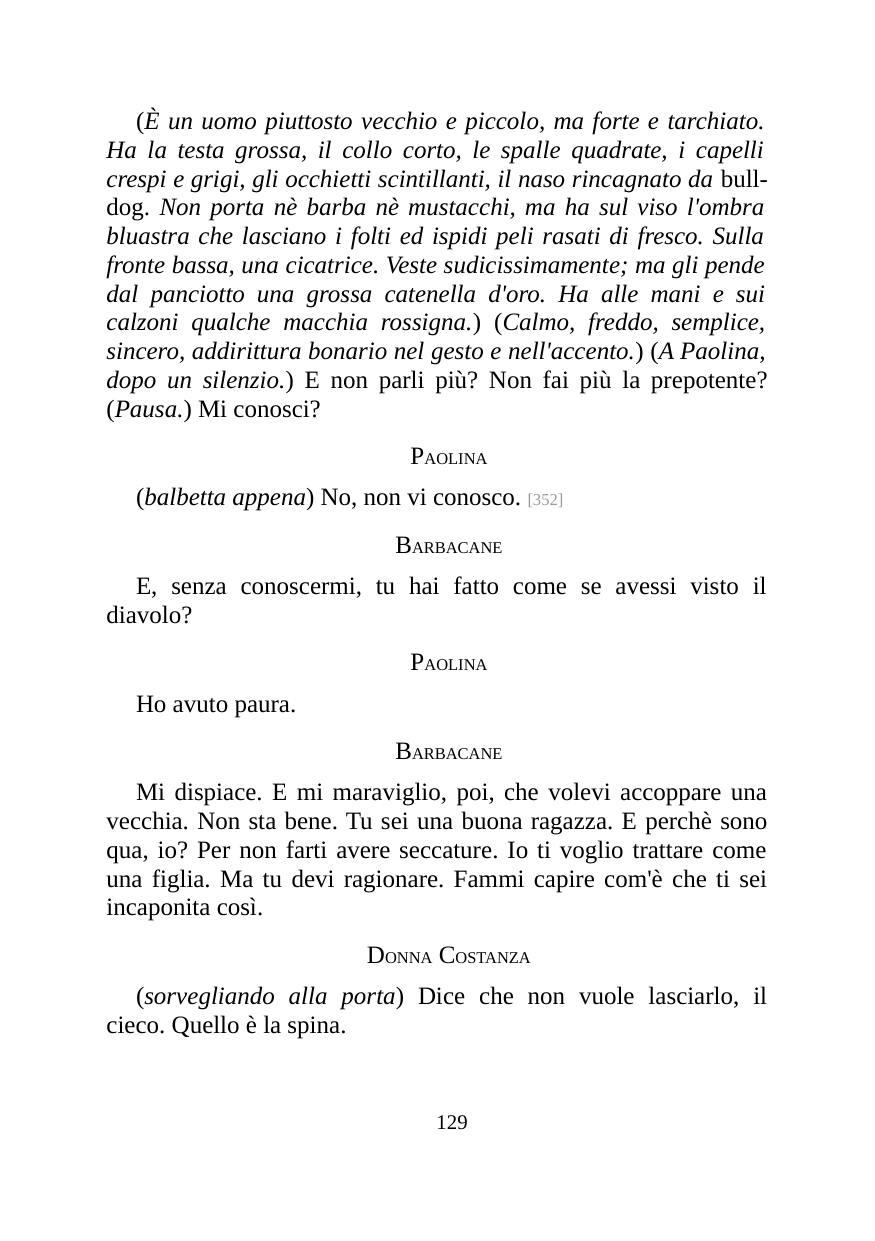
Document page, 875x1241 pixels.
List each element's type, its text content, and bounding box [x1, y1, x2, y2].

text Mi dispiace. E mi maraviglio, poi, che volevi accoppare una vecchia. Non sta bene. Tu sei una buona ragazza. E perchè sono qua, io? Per non farti avere seccature. Io ti voglio trattare come una figlia. Ma tu devi ragionare. Fammi capire com'è che ti sei incaponita così. [106, 777, 768, 921]
text Donna Costanza [106, 940, 768, 969]
text Paolina [106, 647, 768, 676]
text Ho avuto paura. [106, 689, 768, 717]
text (balbetta appena) No, non vi conosco. [352] [106, 482, 768, 511]
text Paolina [106, 441, 768, 470]
text E, senza conoscermi, tu hai fatto come se avessi visto il diavolo? [106, 571, 768, 629]
text (sorvegliando alla porta) Dice che non vuole lasciarlo, il cieco. Quello è la spina. [106, 981, 768, 1039]
text Barbacane [106, 530, 768, 559]
text Barbacane [106, 736, 768, 765]
text (È un uomo piuttosto vecchio e piccolo, ma forte e tarchiato. Ha la testa grossa, il collo corto, le spalle quadrate, i capelli crespi e grigi, gli occhietti scintillanti, il naso rincagnato da bull-dog. Non porta nè barba nè mustacchi, ma ha sul viso l'ombra bluastra che lasciano i folti ed ispidi peli rasati di fresco. Sulla fronte bassa, una cicatrice. Veste sudicissimamente; ma gli pende dal panciotto una grossa catenella d'oro. Ha alle mani e sui calzoni qualche macchia rossigna.) (Calmo, freddo, semplice, sincero, addirittura bonario nel gesto e nell'accento.) (A Paolina, dopo un silenzio.) E non parli più? Non fai più la prepotente? (Pausa.) Mi conosci? [106, 106, 768, 422]
